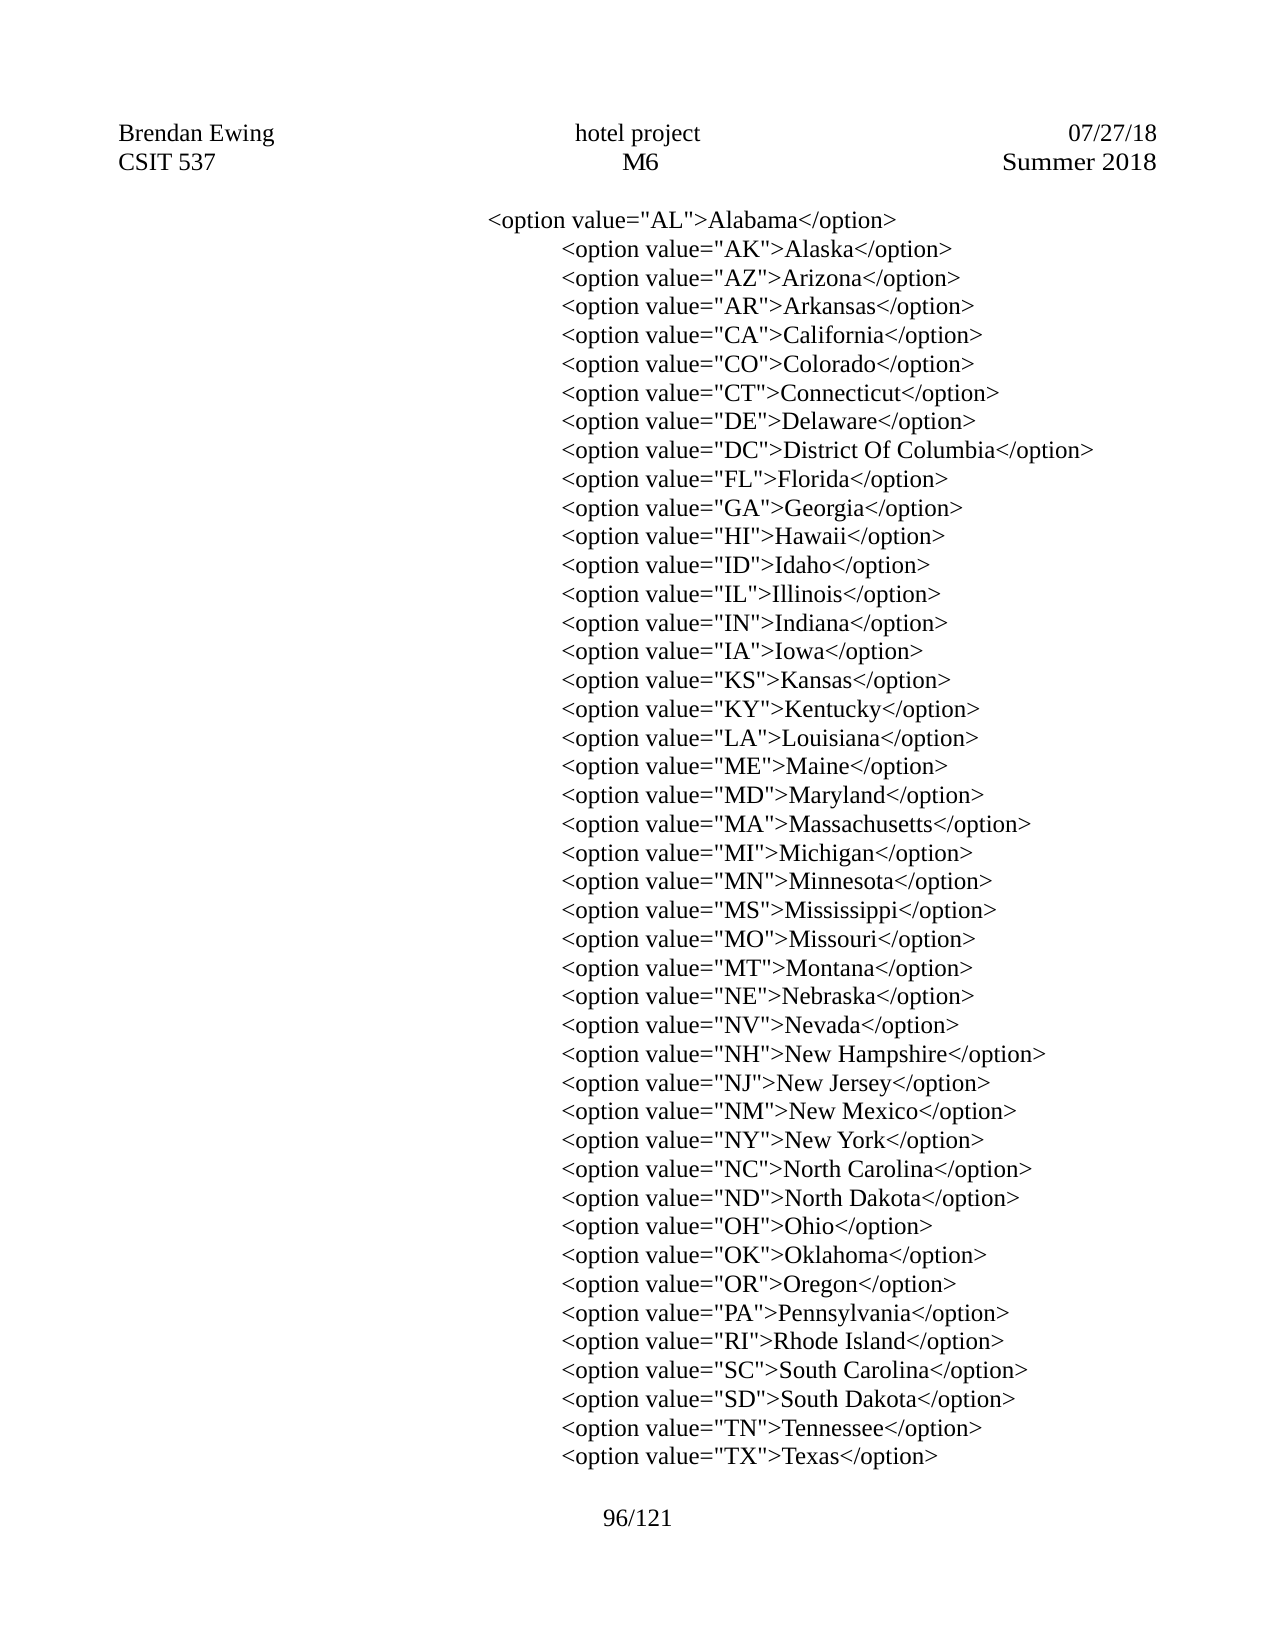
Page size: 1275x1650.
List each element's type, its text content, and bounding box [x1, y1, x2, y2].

text <option value="FL">Florida</option> [118, 464, 1157, 493]
text <option value="OR">Oregon</option> [118, 1269, 1157, 1298]
text <option value="NC">North Carolina</option> [118, 1154, 1157, 1183]
text <option value="NJ">New Jersey</option> [118, 1068, 1157, 1096]
text <option value="ID">Idaho</option> [118, 550, 1157, 579]
text <option value="CT">Connecticut</option> [118, 378, 1157, 406]
text <option value="MD">Maryland</option> [118, 780, 1157, 809]
text <option value="DE">Delaware</option> [118, 406, 1157, 435]
text <option value="SC">South Carolina</option> [118, 1355, 1157, 1384]
text <option value="OH">Ohio</option> [118, 1211, 1157, 1240]
text <option value="GA">Georgia</option> [118, 493, 1157, 521]
text <option value="AK">Alaska</option> [118, 234, 1157, 263]
text <option value="AZ">Arizona</option> [118, 263, 1157, 291]
text <option value="NM">New Mexico</option> [118, 1096, 1157, 1125]
text <option value="TX">Texas</option> [118, 1441, 1157, 1470]
text <option value="MA">Massachusetts</option> [118, 809, 1157, 838]
text <option value="MI">Michigan</option> [118, 838, 1157, 866]
text <option value="MO">Missouri</option> [118, 924, 1157, 953]
text <option value="AR">Arkansas</option> [118, 291, 1157, 320]
text <option value="IA">Iowa</option> [118, 636, 1157, 665]
text <option value="NH">New Hampshire</option> [118, 1039, 1157, 1068]
text <option value="MN">Minnesota</option> [118, 866, 1157, 895]
text <option value="ME">Maine</option> [118, 751, 1157, 780]
text <option value="RI">Rhode Island</option> [118, 1326, 1157, 1355]
text <option value="KY">Kentucky</option> [118, 694, 1157, 723]
text <option value="ND">North Dakota</option> [118, 1183, 1157, 1211]
text <option value="NE">Nebraska</option> [118, 981, 1157, 1010]
text <option value="CA">California</option> [118, 320, 1157, 349]
text <option value="MS">Mississippi</option> [118, 895, 1157, 924]
text <option value="AL">Alabama</option> [118, 205, 1157, 234]
text <option value="NY">New York</option> [118, 1125, 1157, 1154]
text <option value="MT">Montana</option> [118, 953, 1157, 981]
text <option value="TN">Tennessee</option> [118, 1413, 1157, 1441]
text <option value="LA">Louisiana</option> [118, 723, 1157, 751]
text <option value="IL">Illinois</option> [118, 579, 1157, 608]
text <option value="PA">Pennsylvania</option> [118, 1298, 1157, 1326]
text <option value="KS">Kansas</option> [118, 665, 1157, 694]
text <option value="HI">Hawaii</option> [118, 521, 1157, 550]
text <option value="OK">Oklahoma</option> [118, 1240, 1157, 1269]
text <option value="NV">Nevada</option> [118, 1010, 1157, 1039]
text <option value="SD">South Dakota</option> [118, 1384, 1157, 1413]
text <option value="IN">Indiana</option> [118, 608, 1157, 636]
text <option value="DC">District Of Columbia</option> [118, 435, 1157, 464]
text <option value="CO">Colorado</option> [118, 349, 1157, 378]
